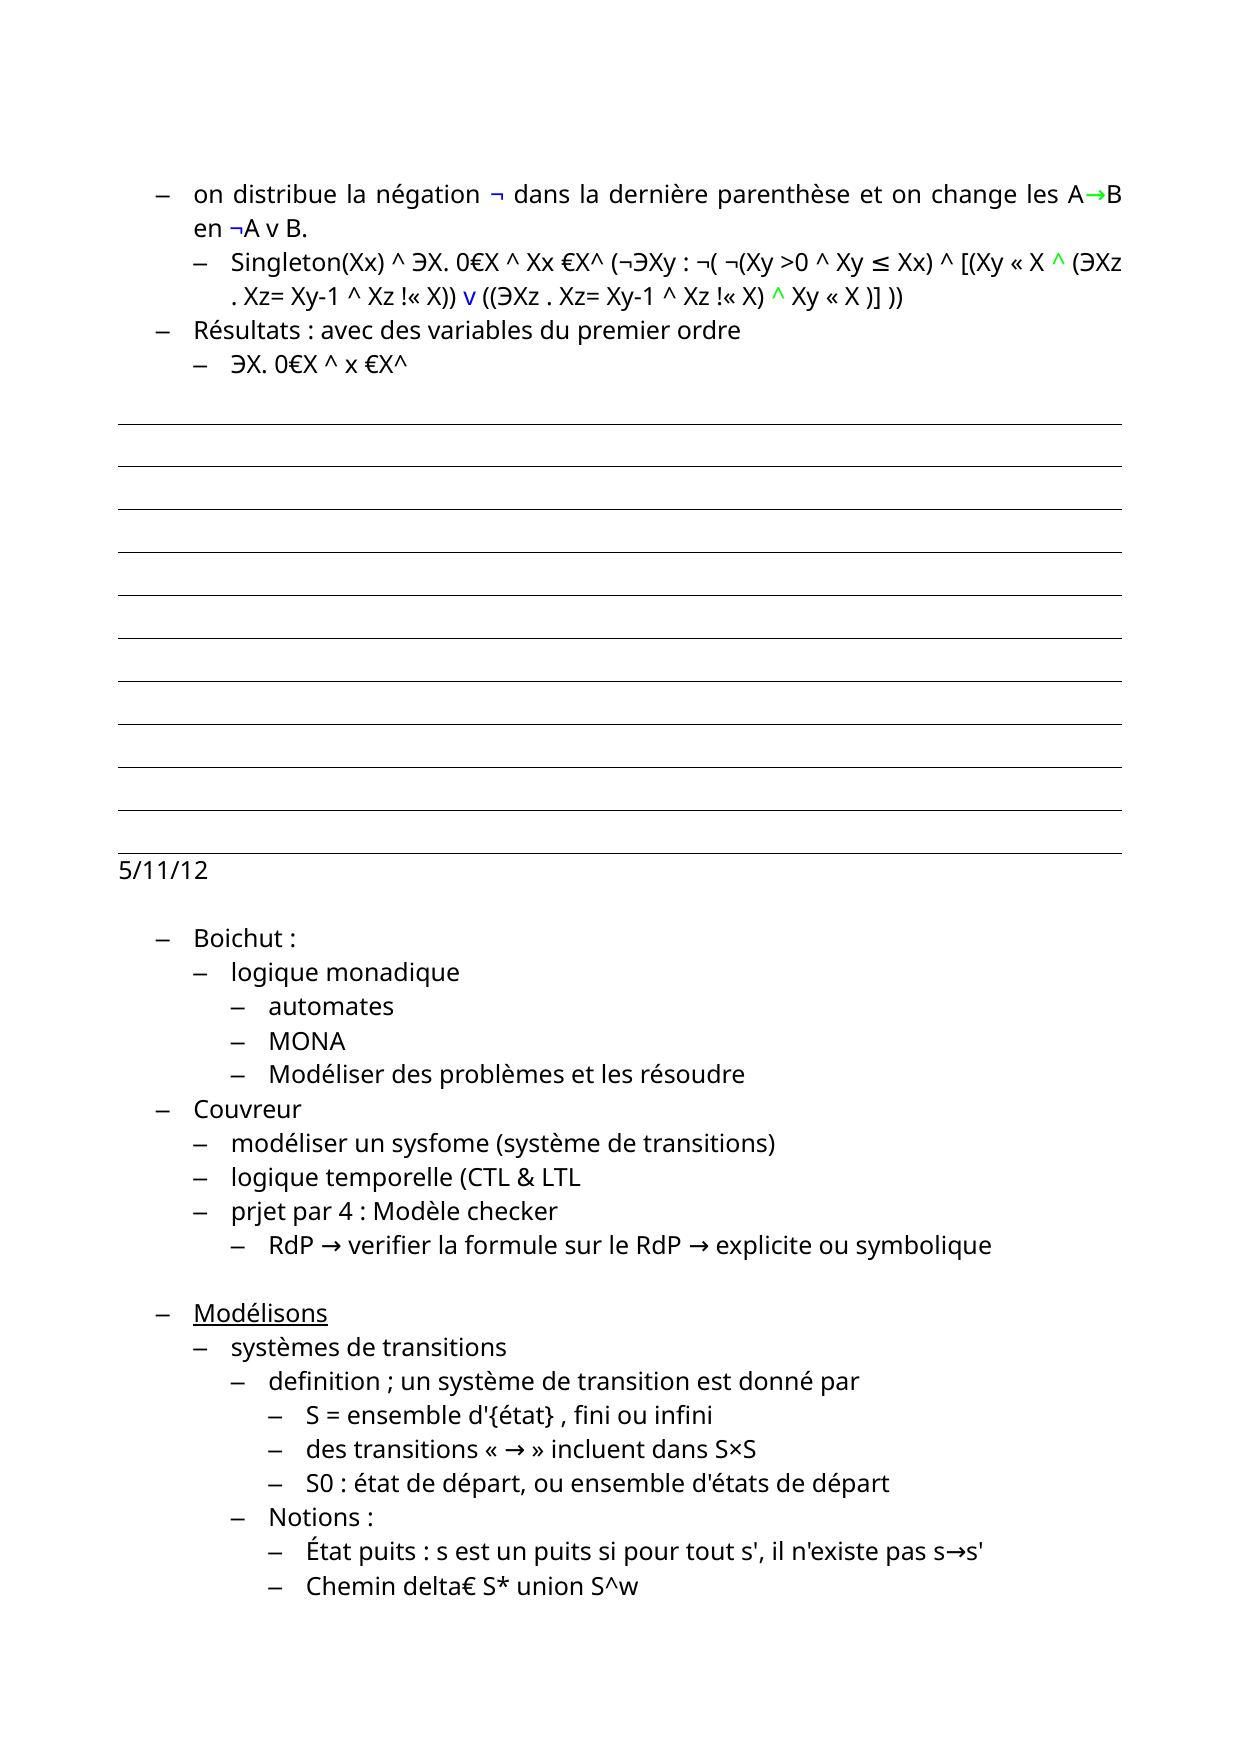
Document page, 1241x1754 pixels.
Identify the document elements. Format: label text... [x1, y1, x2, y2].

list RdP → verifier la formule sur le RdP → explicite ou symbolique [231, 1227, 1122, 1262]
list logique temporelle (CTL & LTL [193, 1159, 1122, 1193]
text 5/11/12 [118, 854, 1122, 887]
list ЭX. 0€X ^ x €X^ [193, 347, 1122, 381]
list Singleton(Xx) ^ ЭX. 0€X ^ Xx €X^ (¬ЭXy : ¬( ¬(Xy >0 ^ Xy ≤ Xx) ^ [(Xy « X ^ (ЭXz . Xz= Xy-1 ^ Xz !« X)) v ((ЭXz . Xz= Xy-1 ^ Xz !« X) ^ Xy « X )] )) [193, 244, 1122, 313]
list logique monadique [193, 955, 1122, 989]
list Modéliser des problèmes et les résoudre [231, 1057, 1122, 1091]
list Couvreur [156, 1091, 1122, 1125]
list automates [231, 989, 1122, 1023]
list Modélisons [156, 1296, 1122, 1330]
list des transitions « → » incluent dans S×S [268, 1432, 1122, 1466]
list systèmes de transitions [193, 1330, 1122, 1364]
list Notions : [231, 1500, 1122, 1534]
list prjet par 4 : Modèle checker [193, 1193, 1122, 1227]
list Boichut : [156, 921, 1122, 955]
list modéliser un sysfome (système de transitions) [193, 1125, 1122, 1159]
list État puits : s est un puits si pour tout s', il n'existe pas s→s' [268, 1534, 1122, 1568]
list S0 : état de départ, ou ensemble d'états de départ [268, 1466, 1122, 1500]
list Résultats : avec des variables du premier ordre [156, 313, 1122, 347]
list on distribue la négation ¬ dans la dernière parenthèse et on change les A→B en ¬A v B. [156, 176, 1122, 244]
list S = ensemble d'{état} , fini ou infini [268, 1398, 1122, 1432]
list MONA [231, 1023, 1122, 1057]
list Chemin delta€ S* union S^w [268, 1568, 1122, 1602]
list definition ; un système de transition est donné par [231, 1364, 1122, 1398]
